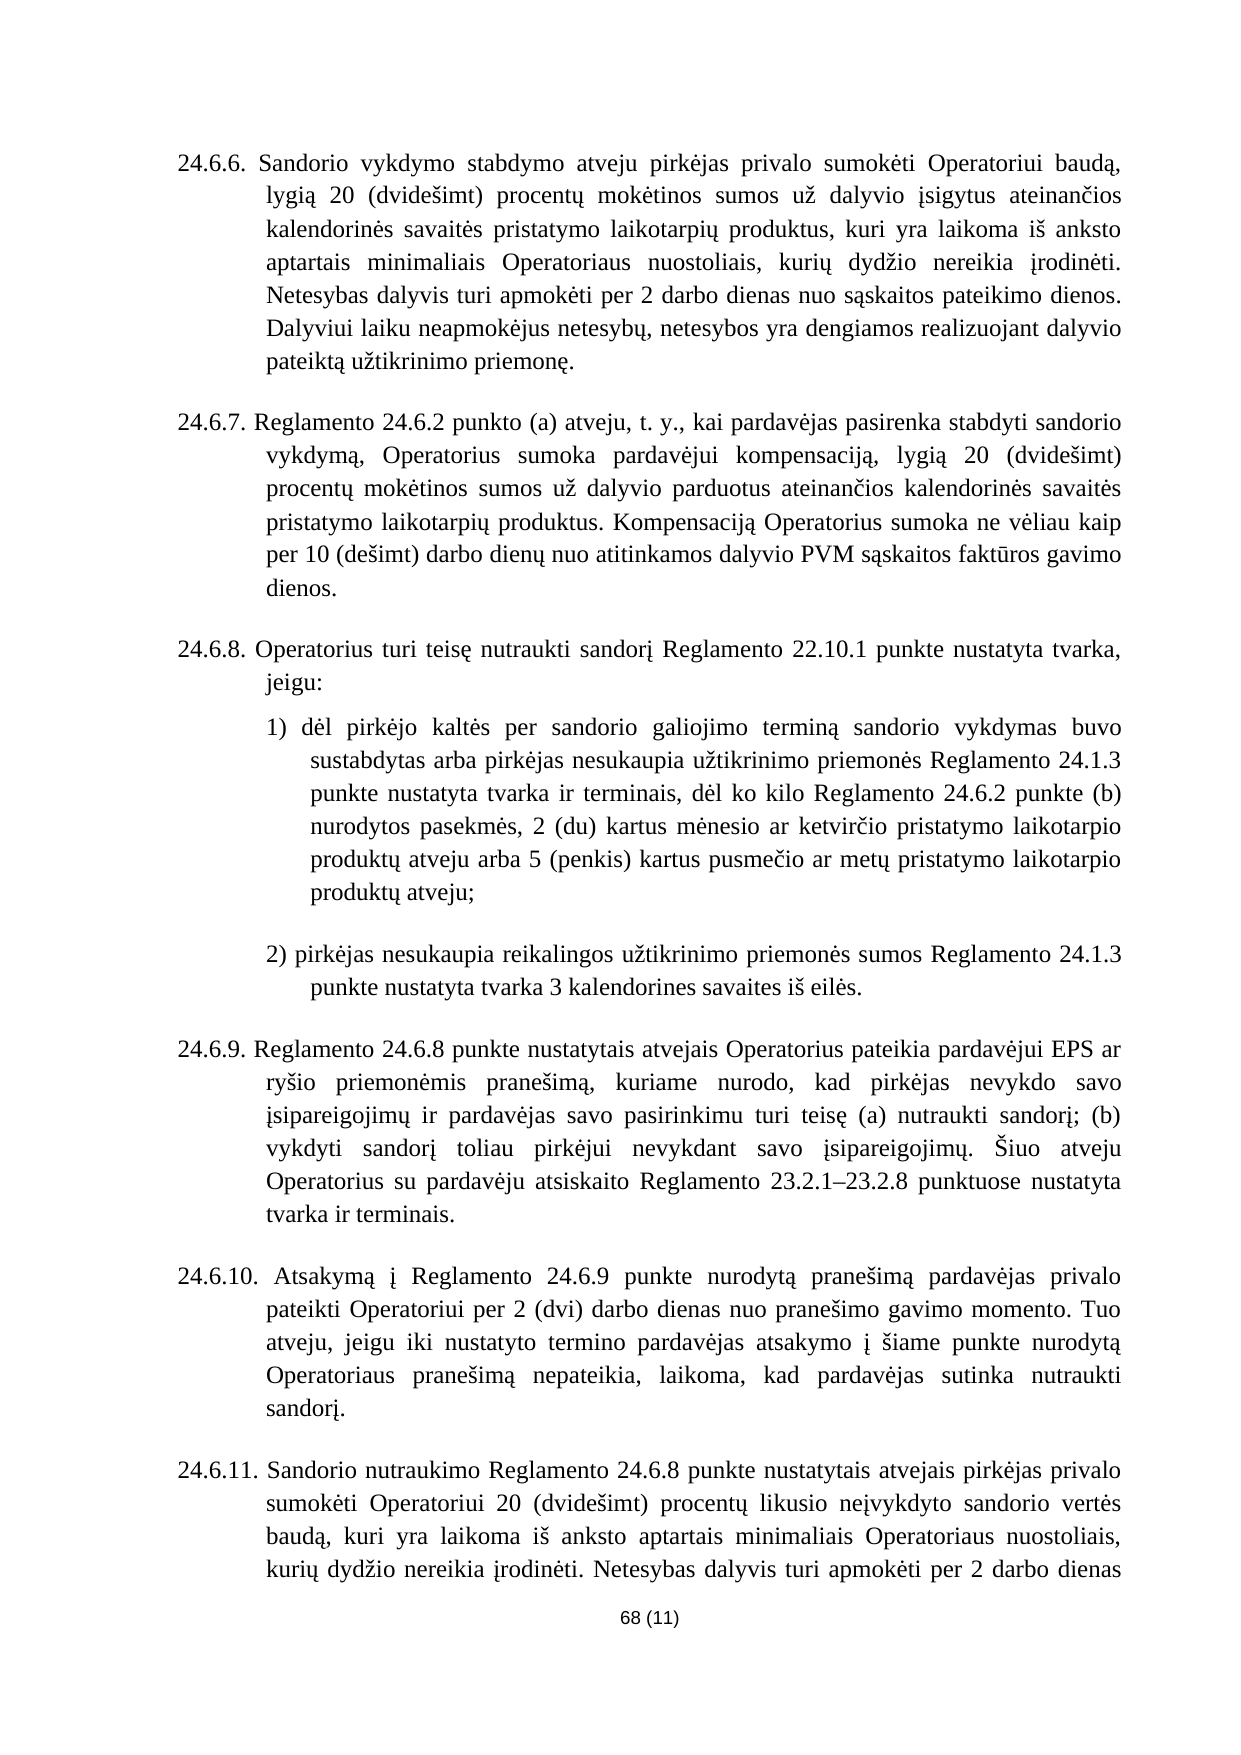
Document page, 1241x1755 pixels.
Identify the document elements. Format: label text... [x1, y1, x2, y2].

text 1) dėl pirkėjo kaltės per sandorio galiojimo terminą sandorio vykdymas buvo sustabdytas arba pirkėjas nesukaupia užtikrinimo priemonės Reglamento 24.1.3 punkte nustatyta tvarka ir terminais, dėl ko kilo Reglamento 24.6.2 punkte (b) nurodytos pasekmės, 2 (du) kartus mėnesio ar ketvirčio pristatymo laikotarpio produktų atveju arba 5 (penkis) kartus pusmečio ar metų pristatymo laikotarpio produktų atveju; [266, 712, 1122, 906]
text 2) pirkėjas nesukaupia reikalingos užtikrinimo priemonės sumos Reglamento 24.1.3 punkte nustatyta tvarka 3 kalendorines savaites iš eilės. [266, 939, 1122, 1001]
text 24.6.11. Sandorio nutraukimo Reglamento 24.6.8 punkte nustatytais atvejais pirkėjas privalo sumokėti Operatoriui 20 (dvidešimt) procentų likusio neįvykdyto sandorio vertės baudą, kuri yra laikoma iš anksto aptartais minimaliais Operatoriaus nuostoliais, kurių dydžio nereikia įrodinėti. Netesybas dalyvis turi apmokėti per 2 darbo dienas [177, 1455, 1122, 1583]
text 24.6.9. Reglamento 24.6.8 punkte nustatytais atvejais Operatorius pateikia pardavėjui EPS ar ryšio priemonėmis pranešimą, kuriame nurodo, kad pirkėjas nevykdo savo įsipareigojimų ir pardavėjas savo pasirinkimu turi teisę (a) nutraukti sandorį; (b) vykdyti sandorį toliau pirkėjui nevykdant savo įsipareigojimų. Šiuo atveju Operatorius su pardavėju atsiskaito Reglamento 23.2.1–23.2.8 punktuose nustatyta tvarka ir terminais. [177, 1034, 1122, 1228]
text 24.6.7. Reglamento 24.6.2 punkto (a) atveju, t. y., kai pardavėjas pasirenka stabdyti sandorio vykdymą, Operatorius sumoka pardavėjui kompensaciją, lygią 20 (dvidešimt) procentų mokėtinos sumos už dalyvio parduotus ateinančios kalendorinės savaitės pristatymo laikotarpių produktus. Kompensaciją Operatorius sumoka ne vėliau kaip per 10 (dešimt) darbo dienų nuo atitinkamos dalyvio PVM sąskaitos faktūros gavimo dienos. [177, 407, 1122, 601]
text 24.6.10. Atsakymą į Reglamento 24.6.9 punkte nurodytą pranešimą pardavėjas privalo pateikti Operatoriui per 2 (dvi) darbo dienas nuo pranešimo gavimo momento. Tuo atveju, jeigu iki nustatyto termino pardavėjas atsakymo į šiame punkte nurodytą Operatoriaus pranešimą nepateikia, laikoma, kad pardavėjas sutinka nutraukti sandorį. [177, 1261, 1122, 1422]
text 24.6.8. Operatorius turi teisę nutraukti sandorį Reglamento 22.10.1 punkte nustatyta tvarka, jeigu: [177, 634, 1122, 696]
text 24.6.6. Sandorio vykdymo stabdymo atveju pirkėjas privalo sumokėti Operatoriui baudą, lygią 20 (dvidešimt) procentų mokėtinos sumos už dalyvio įsigytus ateinančios kalendorinės savaitės pristatymo laikotarpių produktus, kuri yra laikoma iš anksto aptartais minimaliais Operatoriaus nuostoliais, kurių dydžio nereikia įrodinėti. Netesybas dalyvis turi apmokėti per 2 darbo dienas nuo sąskaitos pateikimo dienos. Dalyviui laiku neapmokėjus netesybų, netesybos yra dengiamos realizuojant dalyvio pateiktą užtikrinimo priemonę. [177, 148, 1122, 374]
